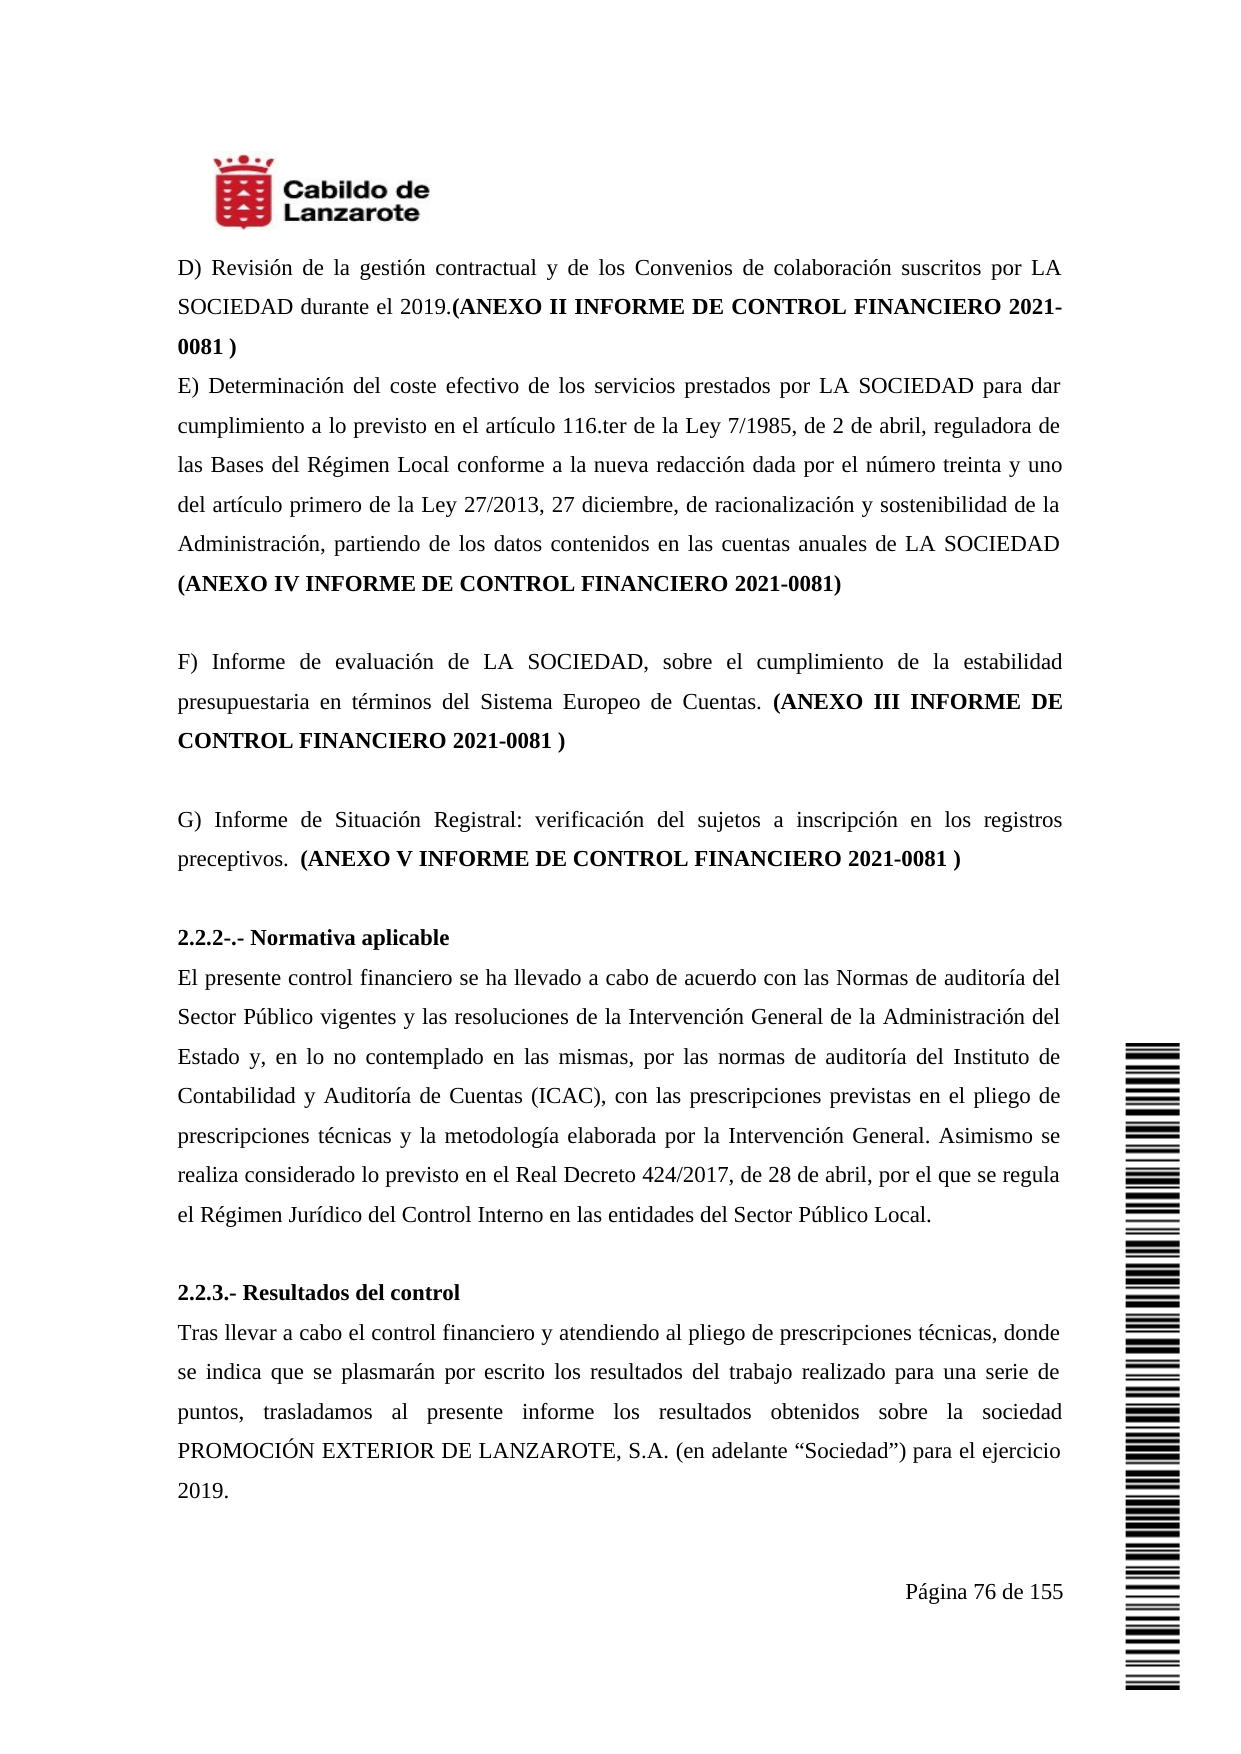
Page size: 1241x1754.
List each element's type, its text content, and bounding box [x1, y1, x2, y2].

picture [212, 151, 431, 230]
subtitle 2.2.2-.- Normativa aplicable [177, 924, 1190, 951]
text Tras llevar a cabo el control financiero y atendiendo al pliego de prescripciones técnicas, donde se indica que se plasmarán por escrito los resultados del trabajo realizado para una serie de puntos, trasladamos al presente informe los resultados obtenidos sobre la sociedad PROMOCIÓN EXTERIOR DE LANZAROTE, S.A. (en adelante “Sociedad”) para el ejercicio 2019. [177, 1319, 1062, 1503]
list Informe de evaluación de LA SOCIEDAD, sobre el cumplimiento de la estabilidad presupuestaria en términos del Sistema Europeo de Cuentas. (ANEXO III INFORME DE CONTROL FINANCIERO 2021-0081 ) [177, 648, 1063, 754]
text Página 76 de 155 [37, 1578, 1063, 1604]
list Determinación del coste efectivo de los servicios prestados por LA SOCIEDAD para dar cumplimiento a lo previsto en el artículo 116.ter de la Ley 7/1985, de 2 de abril, reguladora de las Bases del Régimen Local conforme a la nueva redacción dada por el número treinta y uno del artículo primero de la Ley 27/2013, 27 diciembre, de racionalización y sostenibilidad de la Administración, partiendo de los datos contenidos en las cuentas anuales de LA SOCIEDAD (ANEXO IV INFORME DE CONTROL FINANCIERO 2021-0081) [177, 372, 1062, 596]
list Revisión de la gestión contractual y de los Convenios de colaboración suscritos por LA SOCIEDAD durante el 2019.(ANEXO II INFORME DE CONTROL FINANCIERO 2021- 0081 ) [177, 254, 1063, 359]
text El presente control financiero se ha llevado a cabo de acuerdo con las Normas de auditoría del Sector Público vigentes y las resoluciones de la Intervención General de la Administración del Estado y, en lo no contemplado en las mismas, por las normas de auditoría del Instituto de Contabilidad y Auditoría de Cuentas (ICAC), con las prescripciones previstas en el pliego de prescripciones técnicas y la metodología elaborada por la Intervención General. Asimismo se realiza considerado lo previsto en el Real Decreto 424/2017, de 28 de abril, por el que se regula el Régimen Jurídico del Control Interno en las entidades del Sector Público Local. [177, 964, 1062, 1227]
picture [1125, 1043, 1180, 1690]
subtitle 2.2.3.- Resultados del control [177, 1279, 1125, 1306]
list Informe de Situación Registral: verificación del sujetos a inscripción en los registros preceptivos. (ANEXO V INFORME DE CONTROL FINANCIERO 2021-0081 ) [177, 806, 1062, 872]
